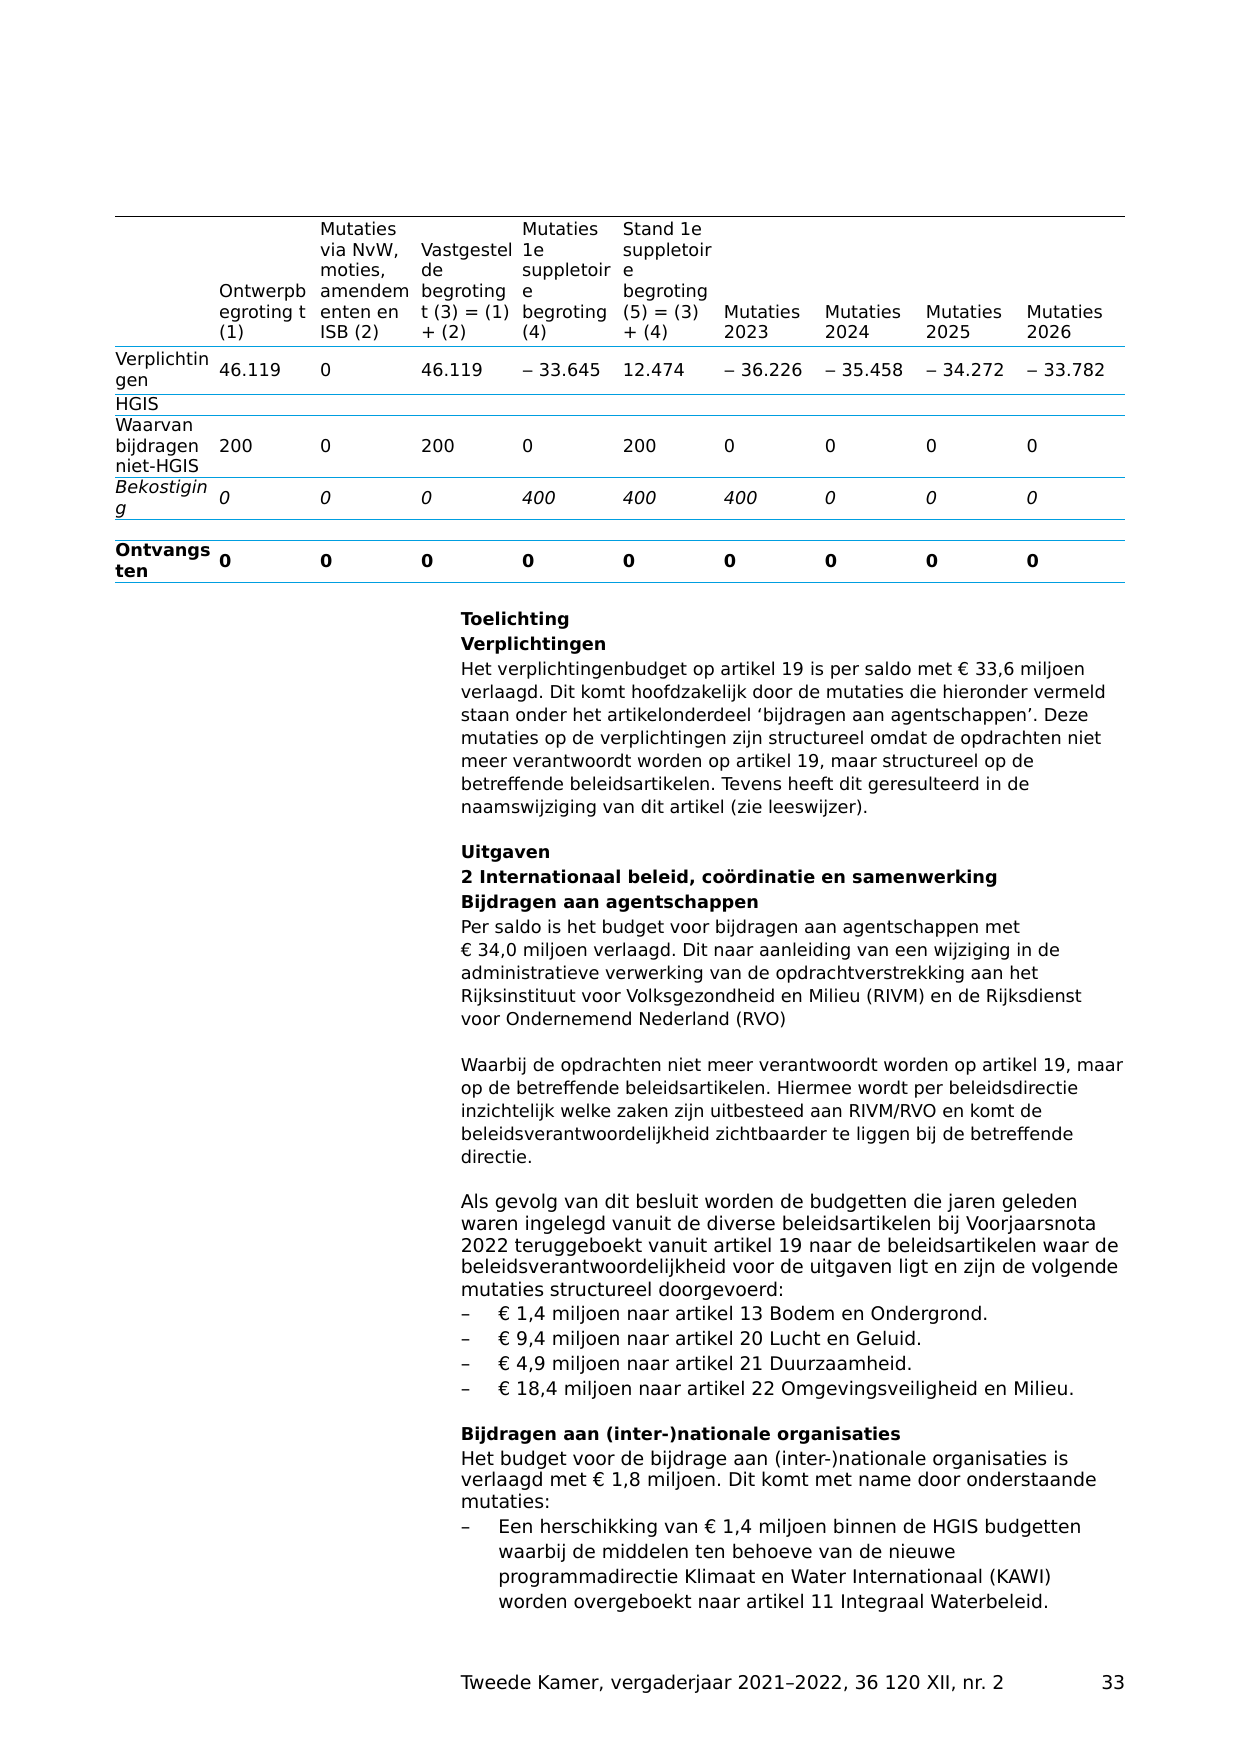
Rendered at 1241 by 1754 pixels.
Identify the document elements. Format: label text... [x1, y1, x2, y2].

text Bijdragen aan (inter-)nationale organisaties [461, 1422, 1125, 1445]
table_cell Verplichtingen [115, 347, 216, 393]
table_cell ‒ 33.782 [1024, 347, 1125, 393]
table_cell [115, 217, 216, 346]
list € 18,4 miljoen naar artikel 22 Omgevingsveiligheid en Milieu. [461, 1375, 1125, 1400]
table_cell Mutaties 2026 [1024, 217, 1125, 346]
table_cell Mutaties 2023 [721, 217, 822, 346]
list € 4,9 miljoen naar artikel 21 Duurzaamheid. [461, 1350, 1125, 1375]
table_cell 0 [418, 541, 519, 582]
table_cell 0 [317, 478, 418, 519]
table_cell [1024, 520, 1125, 540]
table_cell 0 [418, 478, 519, 519]
table_cell 0 [317, 541, 418, 582]
table_cell 0 [721, 416, 822, 477]
table_cell 0 [721, 541, 822, 582]
table_cell [216, 520, 317, 540]
table_cell 400 [620, 478, 721, 519]
table_cell 0 [317, 347, 418, 393]
table_header Tabel 14 Budgettaire gevolgen van beleid artikel 19 Internationaal beleid (bedragen x € 1.000) [115, 191, 1125, 216]
table_cell Stand 1e suppletoire begroting (5) = (3) + (4) [620, 217, 721, 346]
table_cell ‒ 36.226 [721, 347, 822, 393]
table_cell 0 [1024, 478, 1125, 519]
text Bijdragen aan agentschappen [461, 891, 1125, 913]
text Toelichting [461, 607, 1125, 630]
text Per saldo is het budget voor bijdragen aan agentschappen met € 34,0 miljoen verlaagd. Dit naar aanleiding van een wijziging in de administratieve verwerking van de opdrachtverstrekking aan het Rijksinstituut voor Volksgezondheid en Milieu (RIVM) en de Rijksdienst voor Ondernemend Nederland (RVO) [461, 916, 1125, 1030]
table_cell [317, 395, 418, 414]
table_cell [519, 395, 620, 414]
text 2 Internationaal beleid, coördinatie en samenwerking [461, 866, 1125, 888]
text Als gevolg van dit besluit worden de budgetten die jaren geleden waren ingelegd vanuit de diverse beleidsartikelen bij Voorjaarsnota 2022 teruggeboekt vanuit artikel 19 naar de beleidsartikelen waar de beleidsverantwoordelijkheid voor de uitgaven ligt en zijn de volgende mutaties structureel doorgevoerd: [461, 1191, 1125, 1300]
text Het verplichtingenbudget op artikel 19 is per saldo met € 33,6 miljoen verlaagd. Dit komt hoofdzakelijk door de mutaties die hieronder vermeld staan onder het artikelonderdeel ‘bijdragen aan agentschappen’. Deze mutaties op de verplichtingen zijn structureel omdat de opdrachten niet meer verantwoordt worden op artikel 19, maar structureel op de betreffende beleidsartikelen. Tevens heeft dit geresulteerd in de naamswijziging van dit artikel (zie leeswijzer). [461, 657, 1125, 818]
table_cell [620, 395, 721, 414]
text Waarbij de opdrachten niet meer verantwoordt worden op artikel 19, maar op de betreffende beleidsartikelen. Hiermee wordt per beleidsdirectie inzichtelijk welke zaken zijn uitbesteed aan RIVM/RVO en komt de beleidsverantwoordelijkheid zichtbaarder te liggen bij de betreffende directie. [461, 1053, 1125, 1168]
table_cell Ontvangsten [115, 541, 216, 582]
table_cell 200 [216, 416, 317, 477]
table_cell 0 [317, 416, 418, 477]
table_cell [418, 395, 519, 414]
table_cell [216, 395, 317, 414]
text Het budget voor de bijdrage aan (inter-)nationale organisaties is verlaagd met € 1,8 miljoen. Dit komt met name door onderstaande mutaties: [461, 1447, 1125, 1513]
table_cell Mutaties 2024 [822, 217, 923, 346]
table_cell 12.474 [620, 347, 721, 393]
table_cell [923, 520, 1023, 540]
table_cell ‒ 34.272 [923, 347, 1023, 393]
table_cell ‒ 35.458 [822, 347, 923, 393]
table_cell 0 [822, 541, 923, 582]
table_cell 0 [822, 478, 923, 519]
table_cell [923, 395, 1023, 414]
table_cell [620, 520, 721, 540]
table_cell [1024, 395, 1125, 414]
table_cell [418, 520, 519, 540]
table_cell [721, 395, 822, 414]
table_cell 0 [1024, 541, 1125, 582]
table_cell Mutaties via NvW, moties, amendementen en ISB (2) [317, 217, 418, 346]
table_cell 0 [620, 541, 721, 582]
table_cell Ontwerpbegroting t (1) [216, 217, 317, 346]
table_cell 46.119 [418, 347, 519, 393]
table_cell 0 [1024, 416, 1125, 477]
text Uitgaven [461, 841, 1125, 863]
table_cell 400 [519, 478, 620, 519]
table_cell 0 [923, 541, 1023, 582]
table_cell 0 [216, 478, 317, 519]
table_cell Mutaties 1e suppletoire begroting (4) [519, 217, 620, 346]
list Een herschikking van € 1,4 miljoen binnen de HGIS budgetten waarbij de middelen ten behoeve van de nieuwe programmadirectie Klimaat en Water Internationaal (KAWI) worden overgeboekt naar artikel 11 Integraal Waterbeleid. [461, 1513, 1125, 1613]
table_cell [519, 520, 620, 540]
table_cell Waarvan bijdragen niet-HGIS [115, 416, 216, 477]
table_cell ‒ 33.645 [519, 347, 620, 393]
list € 9,4 miljoen naar artikel 20 Lucht en Geluid. [461, 1325, 1125, 1350]
table_cell [317, 520, 418, 540]
table_cell 0 [923, 416, 1023, 477]
list € 1,4 miljoen naar artikel 13 Bodem en Ondergrond. [461, 1300, 1125, 1325]
table_cell 200 [418, 416, 519, 477]
table_cell 0 [923, 478, 1023, 519]
table_cell 0 [519, 541, 620, 582]
table_cell 0 [216, 541, 317, 582]
table_cell [822, 395, 923, 414]
table_cell 46.119 [216, 347, 317, 393]
table_cell Mutaties 2025 [923, 217, 1023, 346]
table_cell 0 [519, 416, 620, 477]
table_cell 400 [721, 478, 822, 519]
text Verplichtingen [461, 632, 1125, 655]
table_cell [115, 520, 216, 540]
table_cell Bekostiging [115, 478, 216, 519]
table_cell [721, 520, 822, 540]
table_cell Vastgestelde begroting t (3) = (1) + (2) [418, 217, 519, 346]
table_cell 200 [620, 416, 721, 477]
table_cell HGIS [115, 395, 216, 414]
table_cell [822, 520, 923, 540]
table_cell 0 [822, 416, 923, 477]
